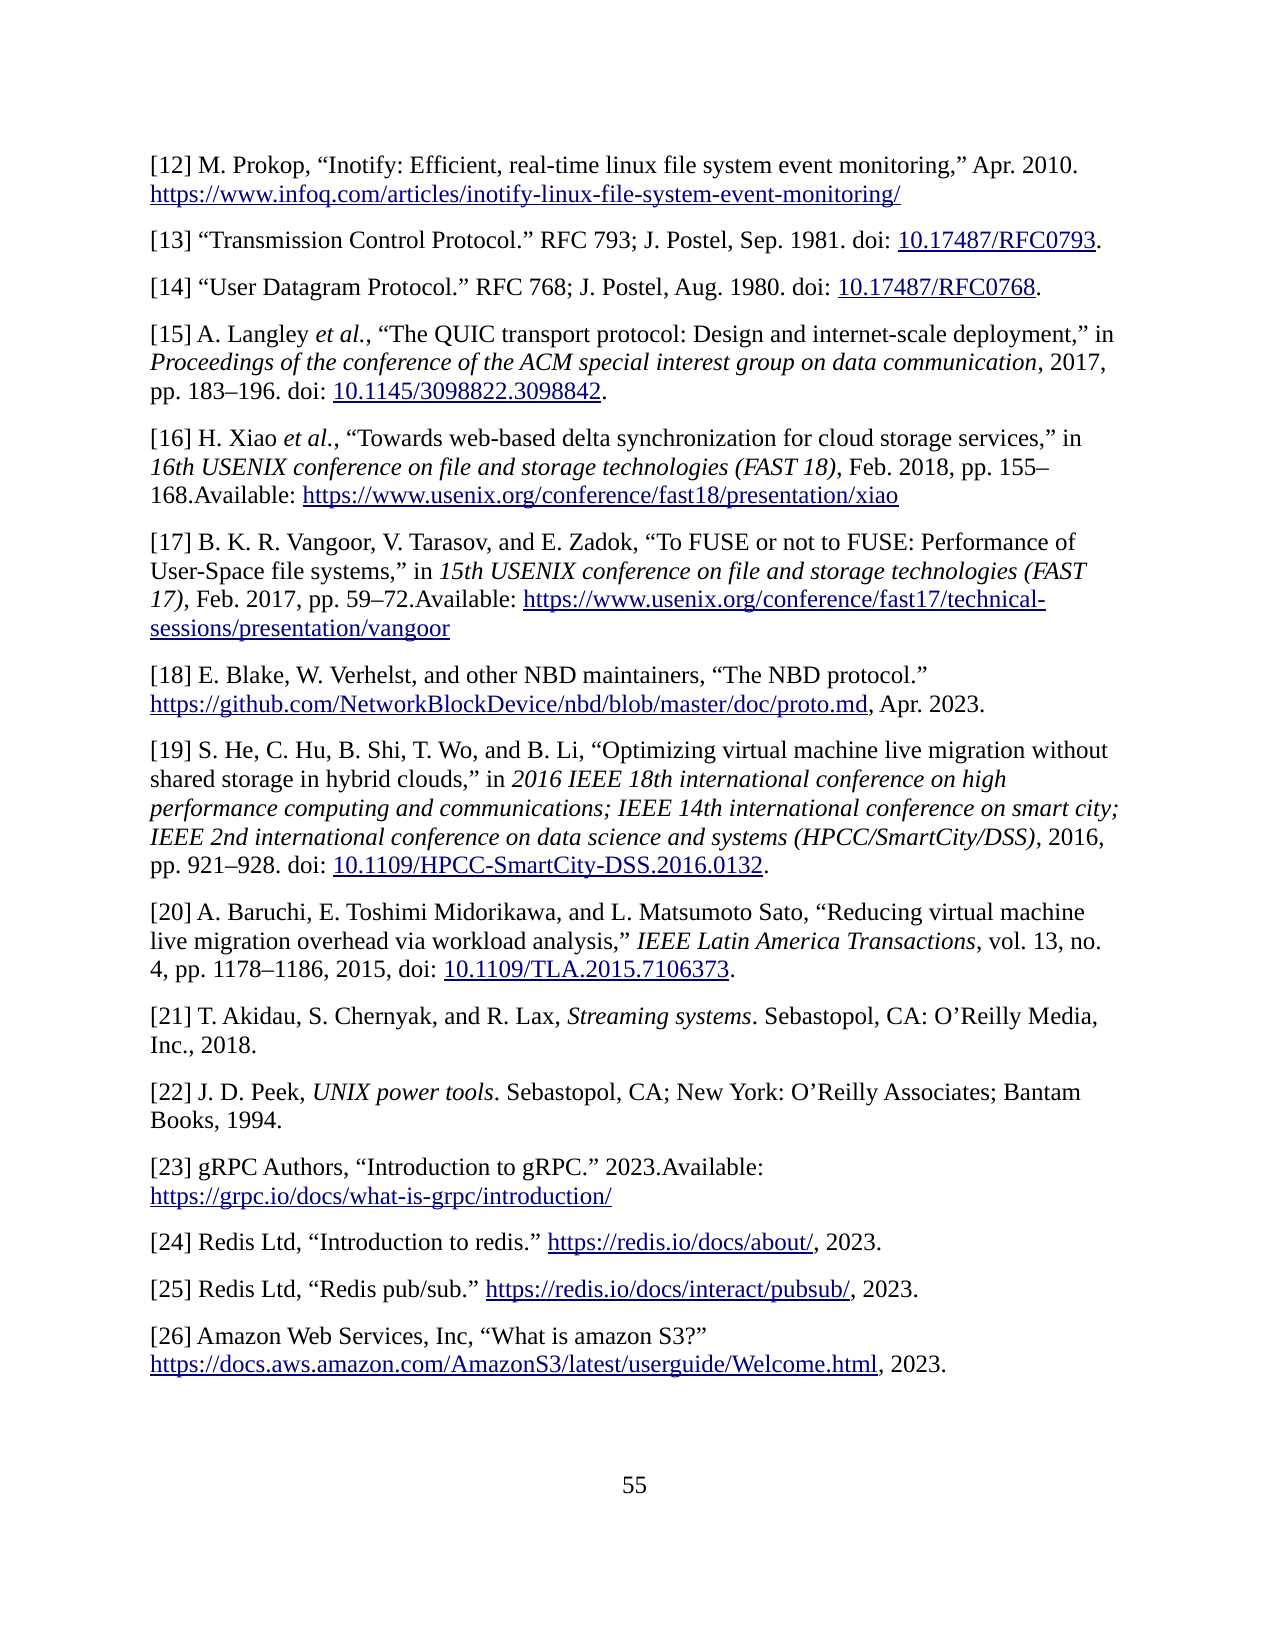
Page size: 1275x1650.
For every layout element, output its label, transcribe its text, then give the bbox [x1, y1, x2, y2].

text [22] J. D. Peek, UNIX power tools. Sebastopol, CA; New York: O’Reilly Associates; Bantam Books, 1994. [150, 1077, 1125, 1134]
text [17] B. K. R. Vangoor, V. Tarasov, and E. Zadok, “To FUSE or not to FUSE: Performance of User-Space file systems,” in 15th USENIX conference on file and storage technologies (FAST 17), Feb. 2017, pp. 59–72.Available: https://www.usenix.org/conference/fast17/technical-sessions/presentation/vangoor [150, 527, 1125, 642]
text [23] gRPC Authors, “Introduction to gRPC.” 2023.Available: https://grpc.io/docs/what-is-grpc/introduction/ [150, 1152, 1125, 1209]
text [18] E. Blake, W. Verhelst, and other NBD maintainers, “The NBD protocol.” https://github.com/NetworkBlockDevice/nbd/blob/master/doc/proto.md, Apr. 2023. [150, 660, 1125, 717]
text [12] M. Prokop, “Inotify: Efficient, real-time linux file system event monitoring,” Apr. 2010. https://www.infoq.com/articles/inotify-linux-file-system-event-monitoring/ [150, 150, 1125, 207]
text [16] H. Xiao et al., “Towards web-based delta synchronization for cloud storage services,” in 16th USENIX conference on file and storage technologies (FAST 18), Feb. 2018, pp. 155–168.Available: https://www.usenix.org/conference/fast18/presentation/xiao [150, 423, 1125, 509]
text [24] Redis Ltd, “Introduction to redis.” https://redis.io/docs/about/, 2023. [150, 1227, 1125, 1256]
text [26] Amazon Web Services, Inc, “What is amazon S3?” https://docs.aws.amazon.com/AmazonS3/latest/userguide/Welcome.html, 2023. [150, 1321, 1125, 1378]
text [13] “Transmission Control Protocol.” RFC 793; J. Postel, Sep. 1981. doi: 10.17487/RFC0793. [150, 225, 1125, 254]
text [19] S. He, C. Hu, B. Shi, T. Wo, and B. Li, “Optimizing virtual machine live migration without shared storage in hybrid clouds,” in 2016 IEEE 18th international conference on high performance computing and communications; IEEE 14th international conference on smart city; IEEE 2nd international conference on data science and systems (HPCC/SmartCity/DSS), 2016, pp. 921–928. doi: 10.1109/HPCC-SmartCity-DSS.2016.0132. [150, 735, 1125, 879]
text [21] T. Akidau, S. Chernyak, and R. Lax, Streaming systems. Sebastopol, CA: O’Reilly Media, Inc., 2018. [150, 1001, 1125, 1059]
text [25] Redis Ltd, “Redis pub/sub.” https://redis.io/docs/interact/pubsub/, 2023. [150, 1274, 1125, 1303]
text [20] A. Baruchi, E. Toshimi Midorikawa, and L. Matsumoto Sato, “Reducing virtual machine live migration overhead via workload analysis,” IEEE Latin America Transactions, vol. 13, no. 4, pp. 1178–1186, 2015, doi: 10.1109/TLA.2015.7106373. [150, 897, 1125, 983]
text [15] A. Langley et al., “The QUIC transport protocol: Design and internet-scale deployment,” in Proceedings of the conference of the ACM special interest group on data communication, 2017, pp. 183–196. doi: 10.1145/3098822.3098842. [150, 319, 1125, 405]
text [14] “User Datagram Protocol.” RFC 768; J. Postel, Aug. 1980. doi: 10.17487/RFC0768. [150, 272, 1125, 301]
